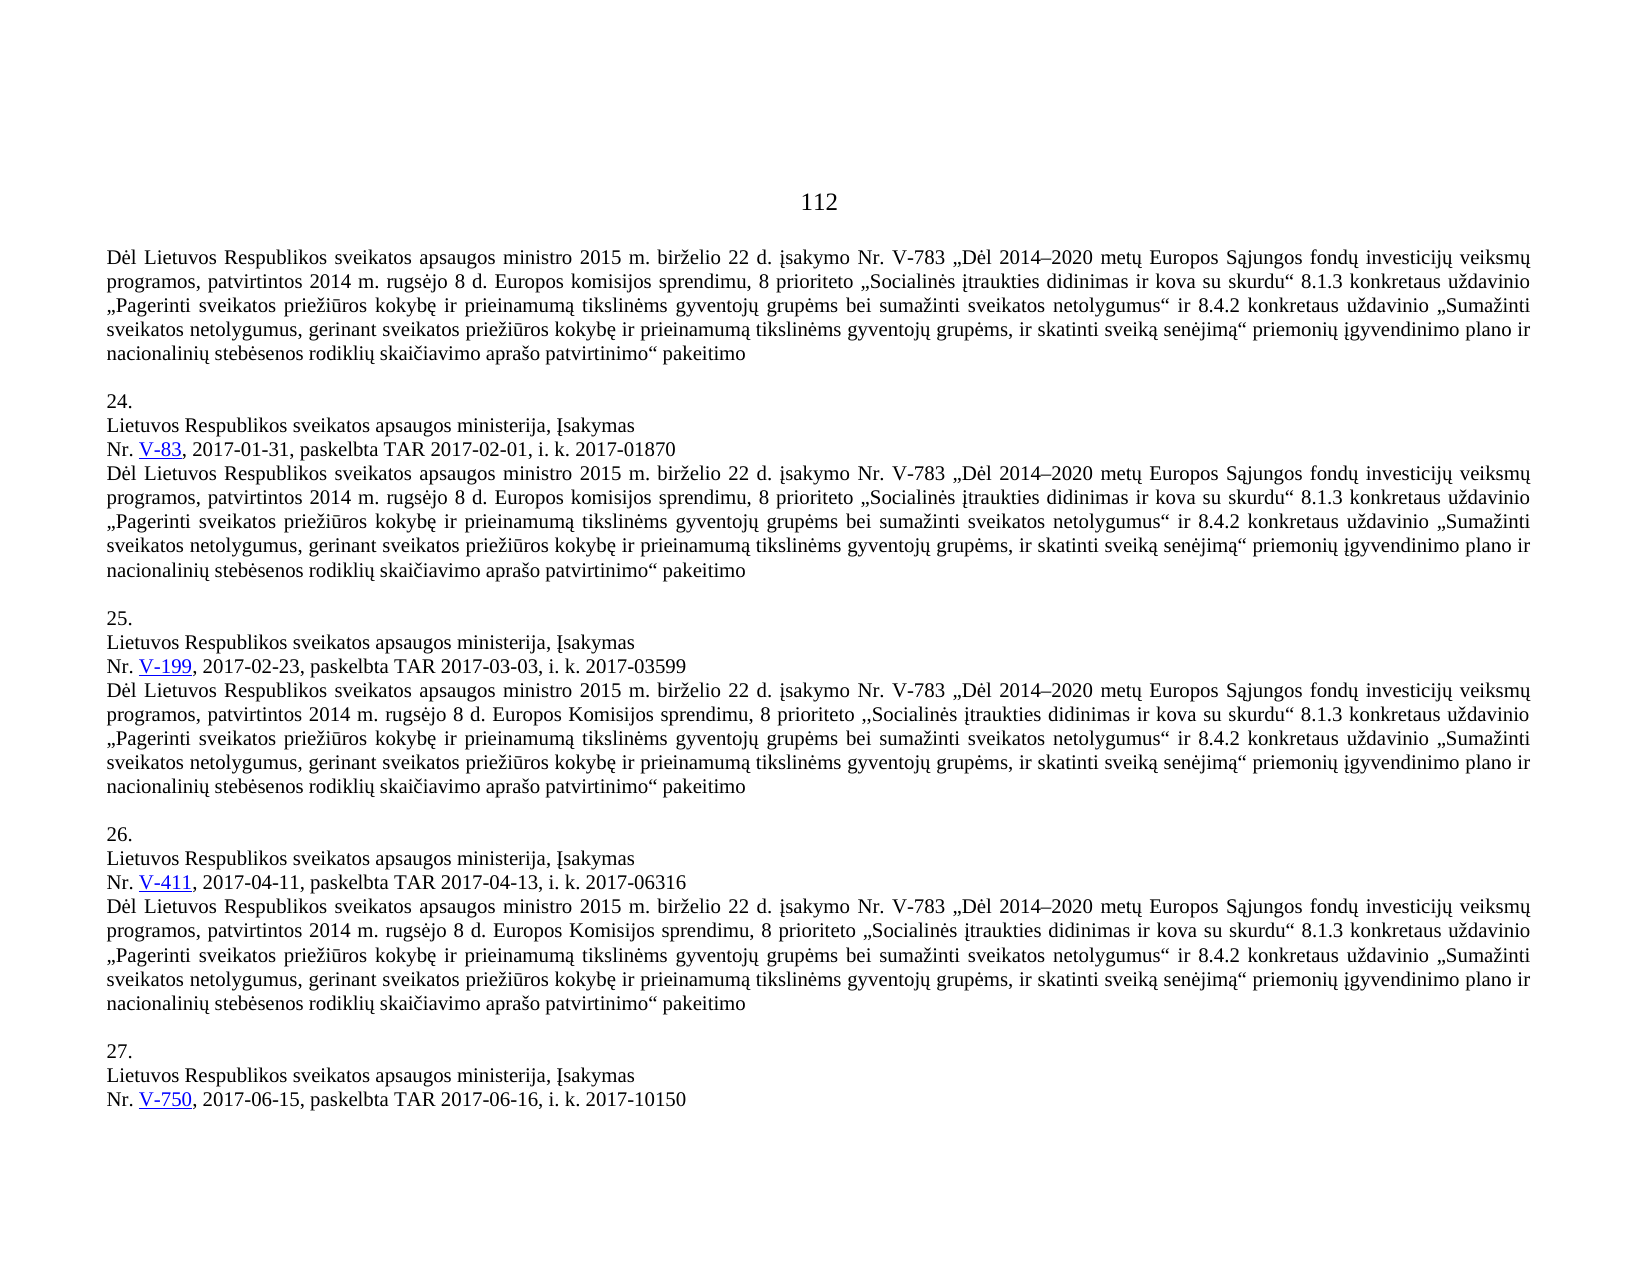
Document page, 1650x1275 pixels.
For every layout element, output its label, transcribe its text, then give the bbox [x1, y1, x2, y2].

text Nr. V-750, 2017-06-15, paskelbta TAR 2017-06-16, i. k. 2017-10150 [106, 1087, 1532, 1111]
text Lietuvos Respublikos sveikatos apsaugos ministerija, Įsakymas [106, 413, 1532, 437]
text 26. [106, 822, 1532, 846]
text Dėl Lietuvos Respublikos sveikatos apsaugos ministro 2015 m. birželio 22 d. įsakymo Nr. V-783 „Dėl 2014–2020 metų Europos Sąjungos fondų investicijų veiksmų programos, patvirtintos 2014 m. rugsėjo 8 d. Europos Komisijos sprendimu, 8 prioriteto „Socialinės įtraukties didinimas ir kova su skurdu“ 8.1.3 konkretaus uždavinio „Pagerinti sveikatos priežiūros kokybę ir prieinamumą tikslinėms gyventojų grupėms bei sumažinti sveikatos netolygumus“ ir 8.4.2 konkretaus uždavinio „Sumažinti sveikatos netolygumus, gerinant sveikatos priežiūros kokybę ir prieinamumą tikslinėms gyventojų grupėms, ir skatinti sveiką senėjimą“ priemonių įgyvendinimo plano ir nacionalinių stebėsenos rodiklių skaičiavimo aprašo patvirtinimo“ pakeitimo [106, 894, 1532, 1015]
text 24. [106, 389, 1532, 413]
text 27. [106, 1039, 1532, 1063]
text Dėl Lietuvos Respublikos sveikatos apsaugos ministro 2015 m. birželio 22 d. įsakymo Nr. V-783 „Dėl 2014–2020 metų Europos Sąjungos fondų investicijų veiksmų programos, patvirtintos 2014 m. rugsėjo 8 d. Europos komisijos sprendimu, 8 prioriteto „Socialinės įtraukties didinimas ir kova su skurdu“ 8.1.3 konkretaus uždavinio „Pagerinti sveikatos priežiūros kokybę ir prieinamumą tikslinėms gyventojų grupėms bei sumažinti sveikatos netolygumus“ ir 8.4.2 konkretaus uždavinio „Sumažinti sveikatos netolygumus, gerinant sveikatos priežiūros kokybę ir prieinamumą tikslinėms gyventojų grupėms, ir skatinti sveiką senėjimą“ priemonių įgyvendinimo plano ir nacionalinių stebėsenos rodiklių skaičiavimo aprašo patvirtinimo“ pakeitimo [106, 245, 1532, 365]
text Nr. V-411, 2017-04-11, paskelbta TAR 2017-04-13, i. k. 2017-06316 [106, 870, 1532, 894]
text Dėl Lietuvos Respublikos sveikatos apsaugos ministro 2015 m. birželio 22 d. įsakymo Nr. V-783 „Dėl 2014–2020 metų Europos Sąjungos fondų investicijų veiksmų programos, patvirtintos 2014 m. rugsėjo 8 d. Europos komisijos sprendimu, 8 prioriteto „Socialinės įtraukties didinimas ir kova su skurdu“ 8.1.3 konkretaus uždavinio „Pagerinti sveikatos priežiūros kokybę ir prieinamumą tikslinėms gyventojų grupėms bei sumažinti sveikatos netolygumus“ ir 8.4.2 konkretaus uždavinio „Sumažinti sveikatos netolygumus, gerinant sveikatos priežiūros kokybę ir prieinamumą tikslinėms gyventojų grupėms, ir skatinti sveiką senėjimą“ priemonių įgyvendinimo plano ir nacionalinių stebėsenos rodiklių skaičiavimo aprašo patvirtinimo“ pakeitimo [106, 461, 1532, 582]
text Lietuvos Respublikos sveikatos apsaugos ministerija, Įsakymas [106, 846, 1532, 870]
text Lietuvos Respublikos sveikatos apsaugos ministerija, Įsakymas [106, 630, 1532, 654]
text Dėl Lietuvos Respublikos sveikatos apsaugos ministro 2015 m. birželio 22 d. įsakymo Nr. V-783 „Dėl 2014–2020 metų Europos Sąjungos fondų investicijų veiksmų programos, patvirtintos 2014 m. rugsėjo 8 d. Europos Komisijos sprendimu, 8 prioriteto ,,Socialinės įtraukties didinimas ir kova su skurdu“ 8.1.3 konkretaus uždavinio „Pagerinti sveikatos priežiūros kokybę ir prieinamumą tikslinėms gyventojų grupėms bei sumažinti sveikatos netolygumus“ ir 8.4.2 konkretaus uždavinio „Sumažinti sveikatos netolygumus, gerinant sveikatos priežiūros kokybę ir prieinamumą tikslinėms gyventojų grupėms, ir skatinti sveiką senėjimą“ priemonių įgyvendinimo plano ir nacionalinių stebėsenos rodiklių skaičiavimo aprašo patvirtinimo“ pakeitimo [106, 678, 1532, 798]
text Lietuvos Respublikos sveikatos apsaugos ministerija, Įsakymas [106, 1063, 1532, 1087]
text Nr. V-199, 2017-02-23, paskelbta TAR 2017-03-03, i. k. 2017-03599 [106, 654, 1532, 678]
text 25. [106, 606, 1532, 630]
text Nr. V-83, 2017-01-31, paskelbta TAR 2017-02-01, i. k. 2017-01870 [106, 437, 1532, 461]
